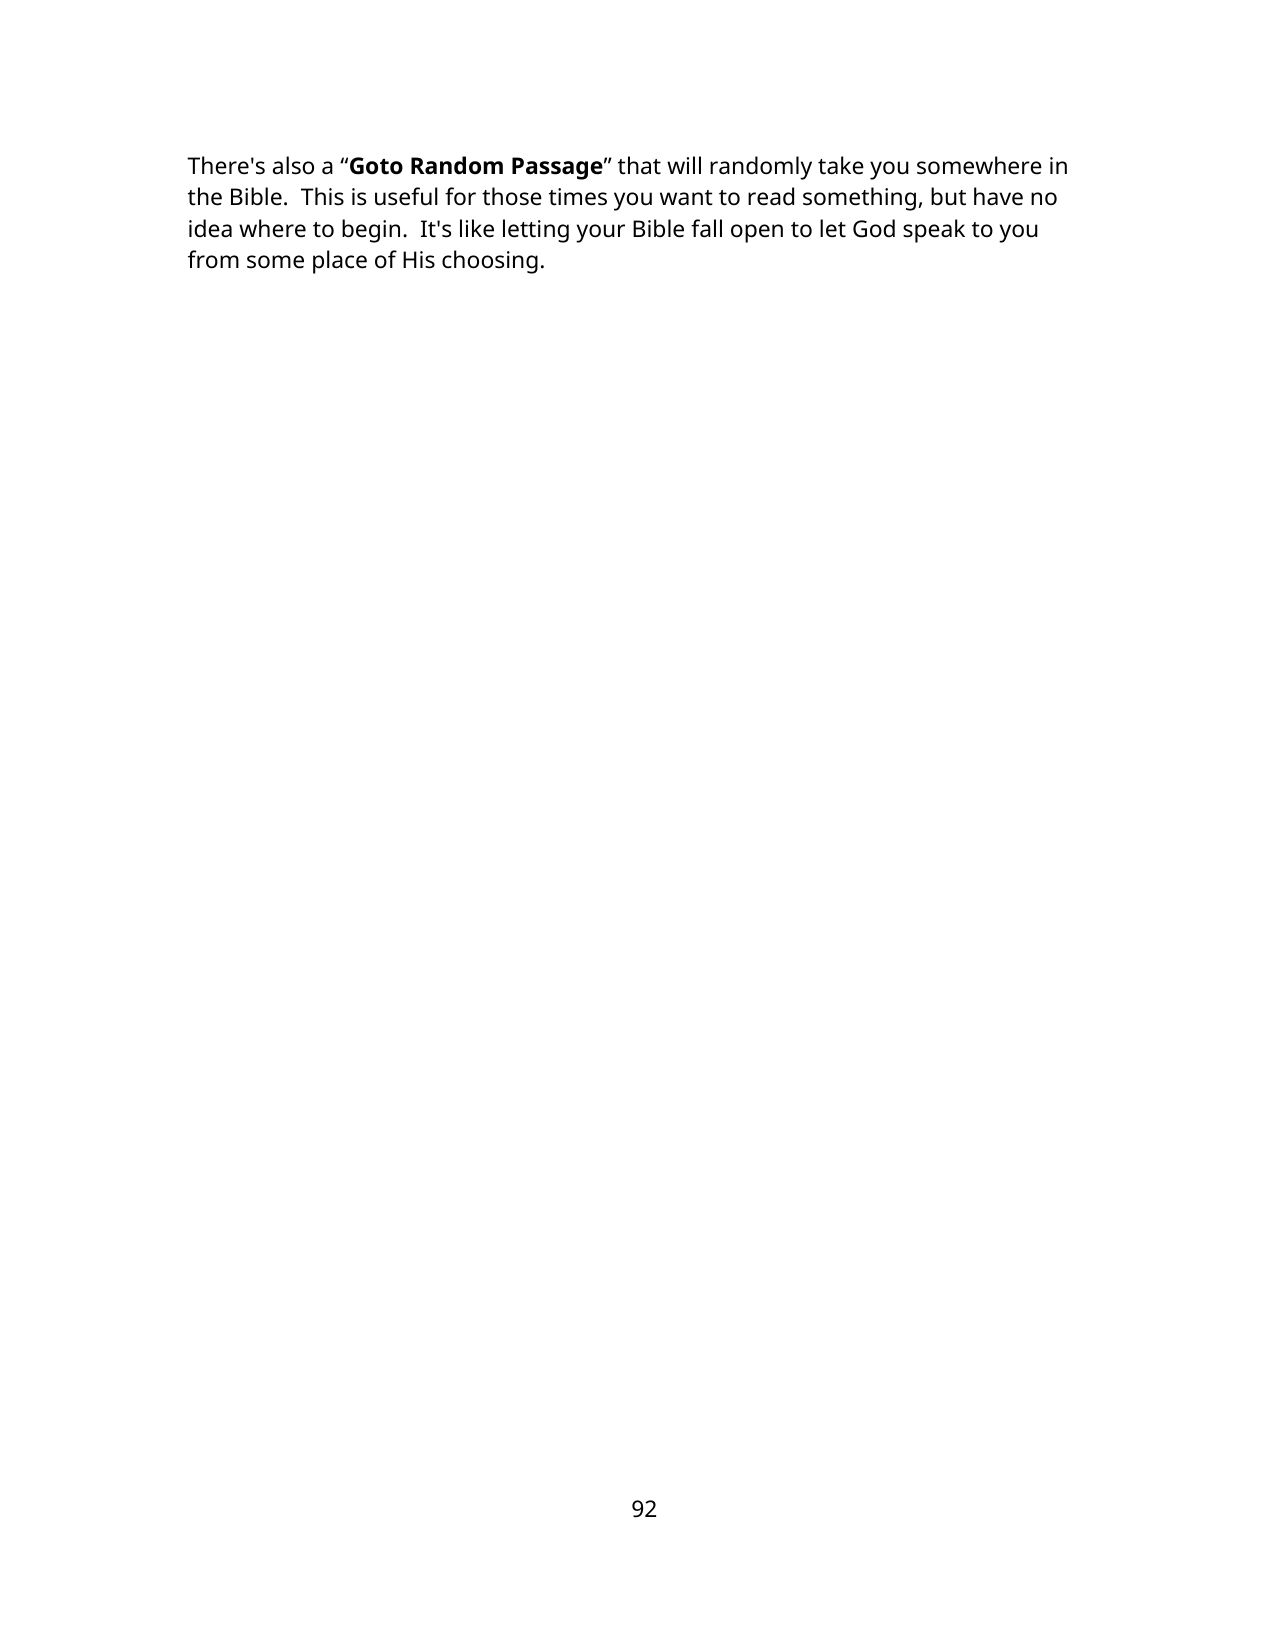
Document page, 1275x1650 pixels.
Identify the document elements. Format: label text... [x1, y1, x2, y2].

text There's also a “Goto Random Passage” that will randomly take you somewhere in the Bible. This is useful for those times you want to read something, but have no idea where to begin. It's like letting your Bible fall open to let God speak to you from some place of His choosing. [187, 150, 1087, 275]
